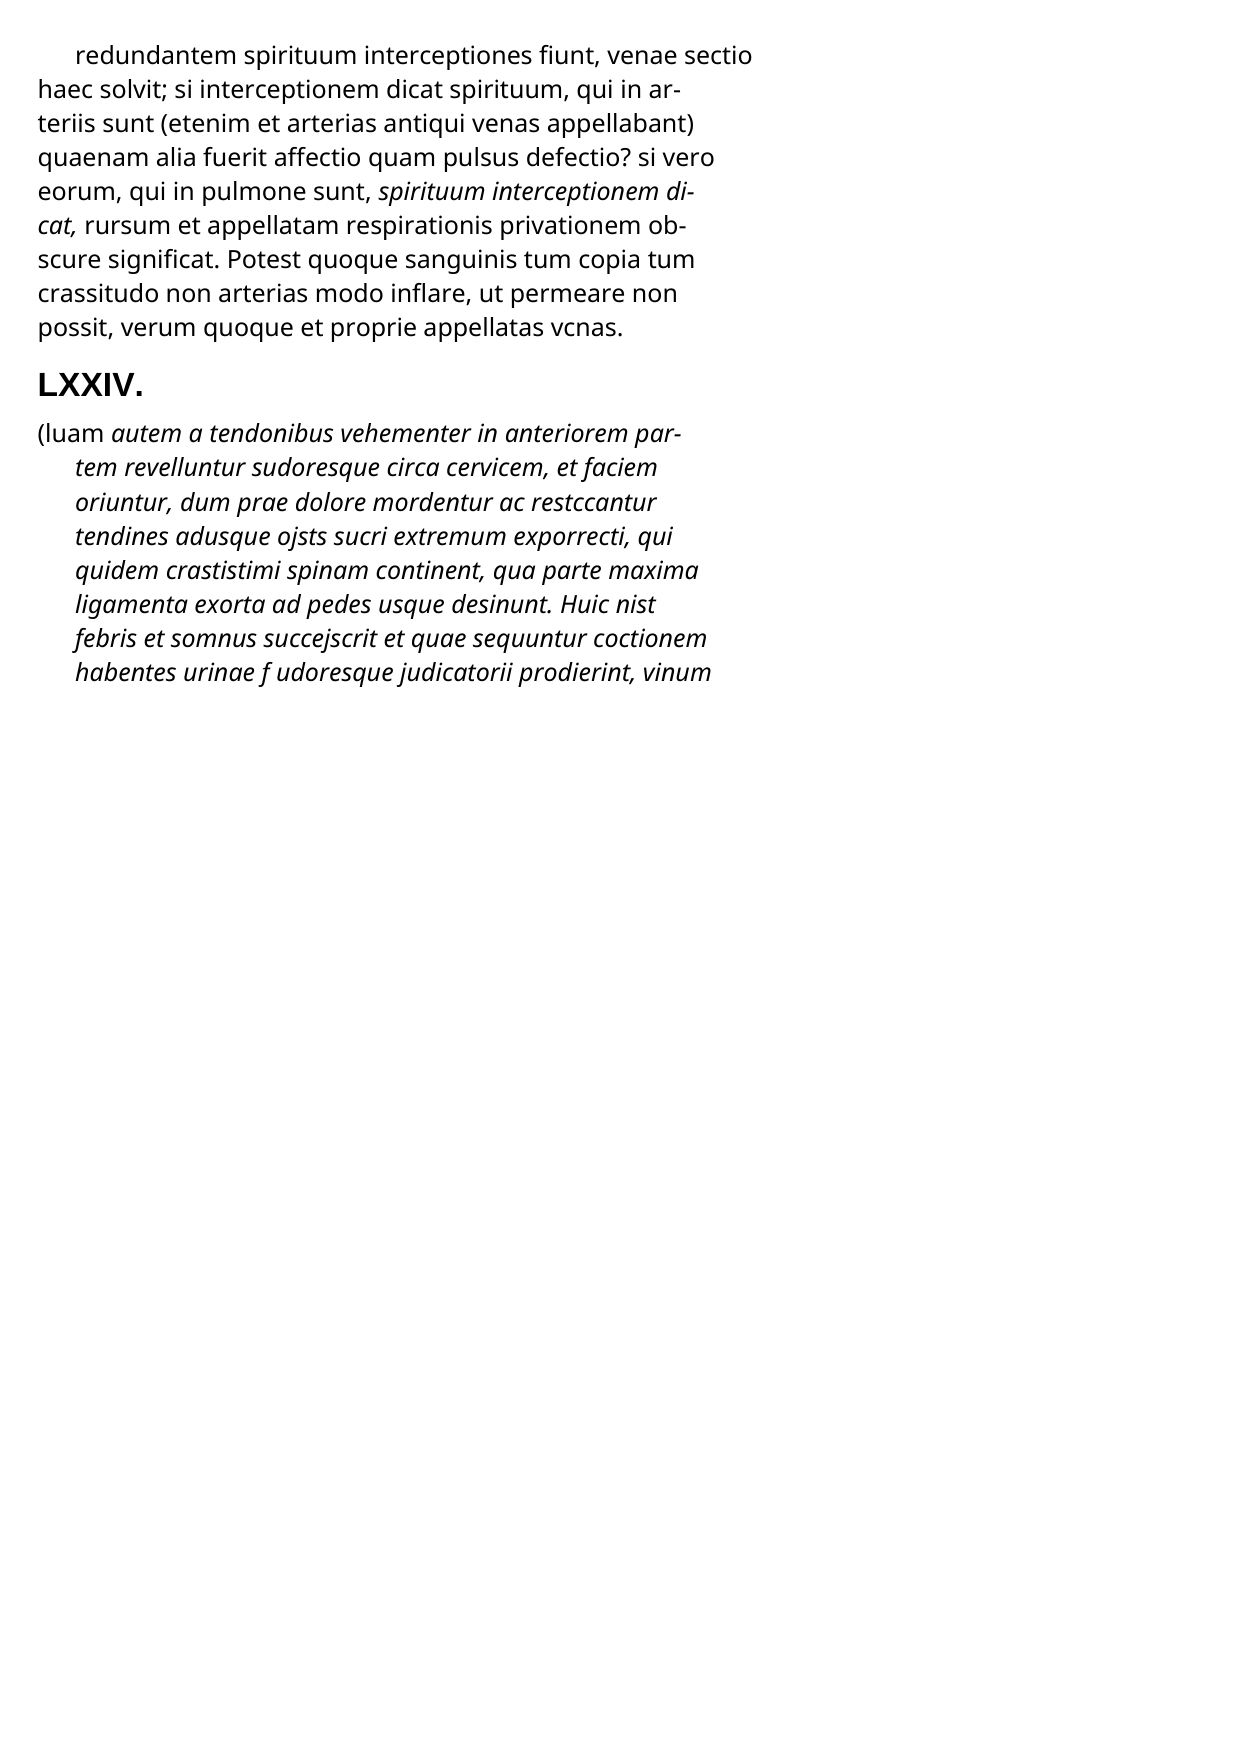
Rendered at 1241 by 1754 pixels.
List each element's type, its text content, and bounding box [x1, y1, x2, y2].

subtitle LXXIV. [37, 365, 1203, 403]
text (luam autem a tendonibus vehementer in anteriorem par- tem revelluntur sudoresque circa cervicem, et faciem oriuntur, dum prae dolore mordentur ac restccantur tendines adusque ojsts sucri extremum exporrecti, qui quidem crastistimi spinam continent, qua parte maxima ligamenta exorta ad pedes usque desinunt. Huic nist febris et somnus succejscrit et quae sequuntur coctionem habentes urinae f udoresque judicatorii prodierint, vinum [37, 416, 1203, 688]
text redundantem spirituum interceptiones fiunt, venae sectio haec solvit; si interceptionem dicat spirituum, qui in ar- teriis sunt (etenim et arterias antiqui venas appellabant) quaenam alia fuerit affectio quam pulsus defectio? si vero eorum, qui in pulmone sunt, spirituum interceptionem di- cat, rursum et appellatam respirationis privationem ob- scure significat. Potest quoque sanguinis tum copia tum crassitudo non arterias modo inflare, ut permeare non possit, verum quoque et proprie appellatas vcnas. [37, 37, 1203, 344]
